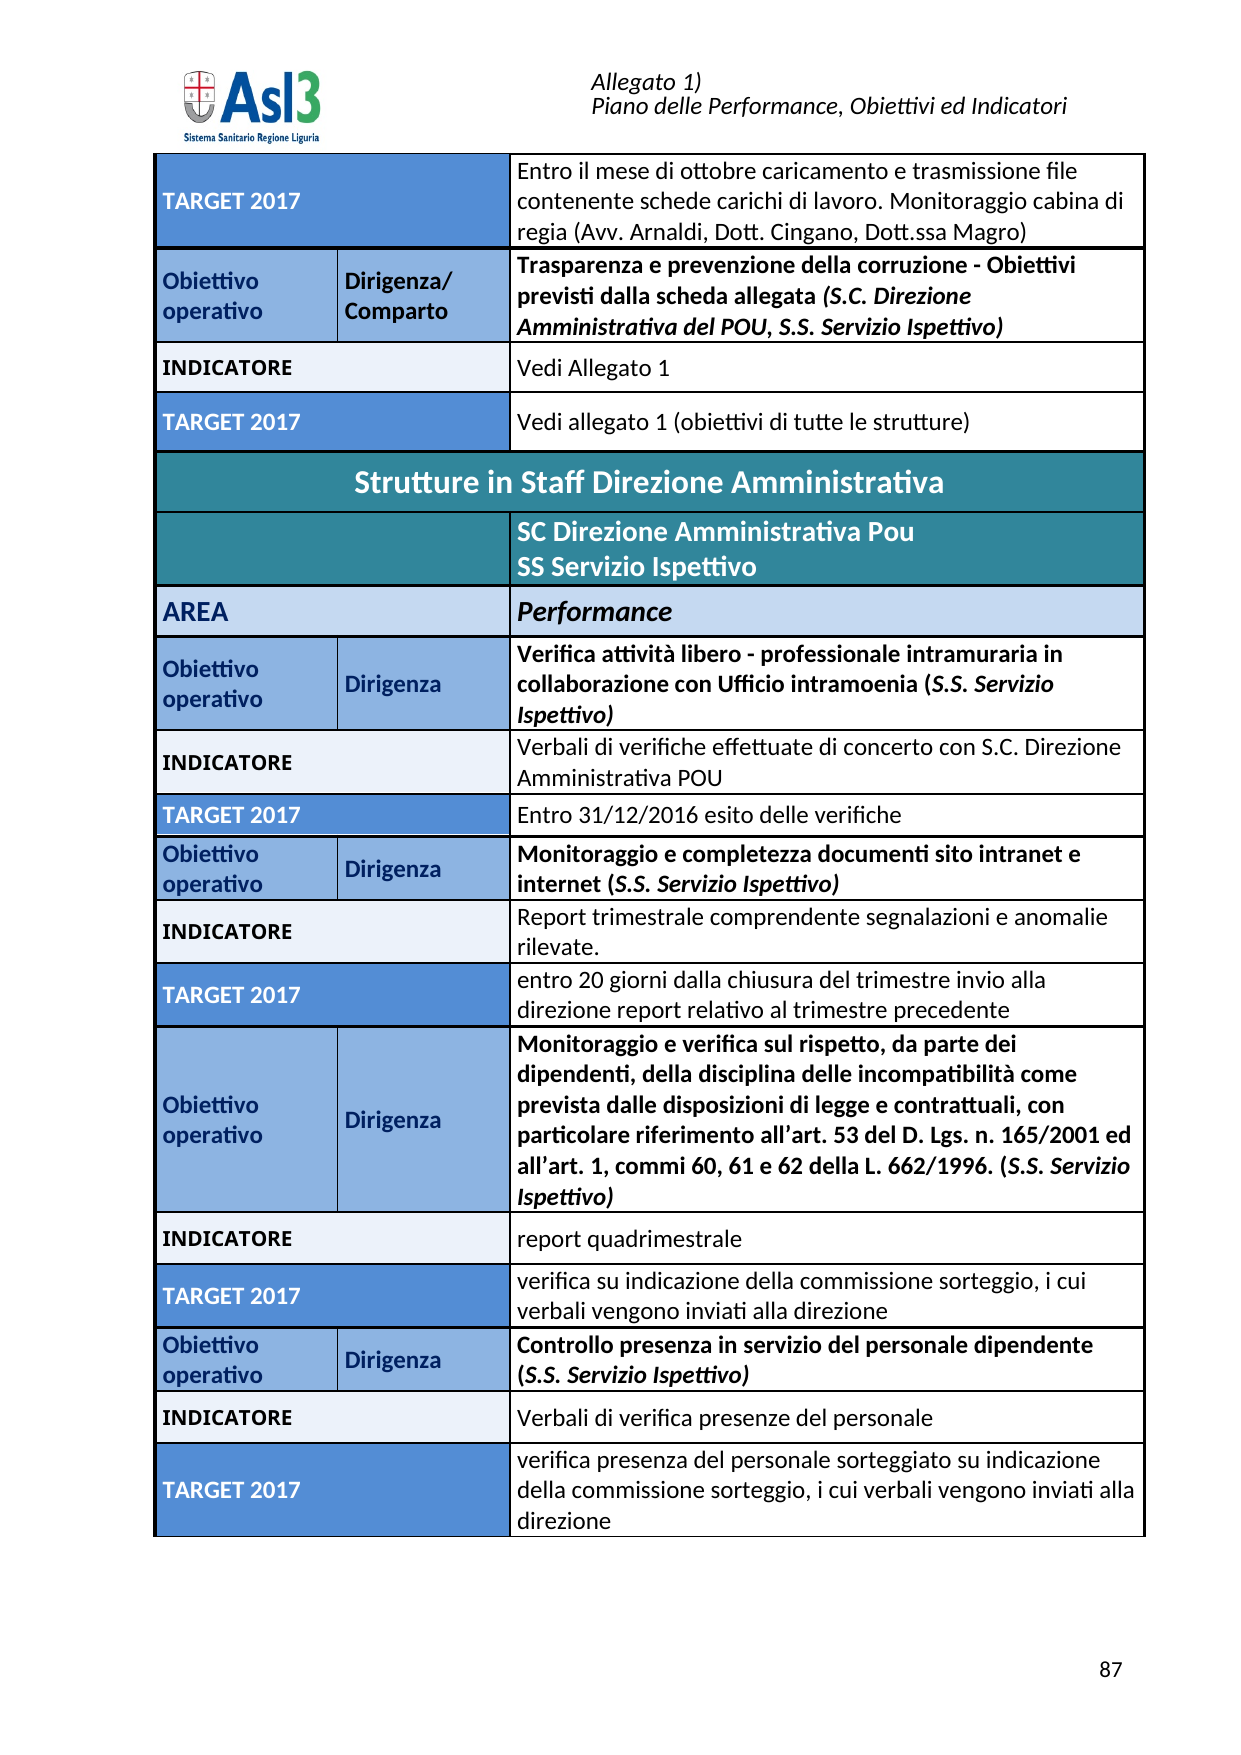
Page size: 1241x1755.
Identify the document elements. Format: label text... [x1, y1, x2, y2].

table_cell report quadrimestrale [511, 1213, 1143, 1263]
table_cell SC Direzione Amministrativa Pou SS Servizio Ispettivo [511, 513, 1143, 584]
table_cell Obiettivo operativo [157, 838, 337, 899]
table_cell Entro il mese di ottobre caricamento e trasmissione file contenente schede carichi di lavoro. Monitoraggio cabina di regia (Avv. Arnaldi, Dott. Cingano, Dott.ssa Magro) [511, 155, 1143, 246]
table_cell AREA [157, 587, 509, 635]
table_cell [337, 1265, 509, 1326]
table_cell Verbali di verifiche effettuate di concerto con S.C. Direzione Amministrativa POU [511, 731, 1143, 792]
table_cell Obiettivo operativo [157, 638, 337, 729]
table_cell TARGET 2017 [157, 795, 337, 834]
table_cell Trasparenza e prevenzione della corruzione - Obiettivi previsti dalla scheda allegata (S.C. Direzione Amministrativa del POU, S.S. Servizio Ispettivo) [511, 250, 1143, 341]
table_cell [337, 393, 509, 450]
table_cell [337, 154, 509, 246]
table_cell INDICATORE [157, 343, 509, 391]
table_cell Performance [511, 587, 1143, 635]
table_cell Monitoraggio e verifica sul rispetto, da parte dei dipendenti, della disciplina delle incompatibilità come prevista dalle disposizioni di legge e contrattuali, con particolare riferimento all’art. 53 del D. Lgs. n. 165/2001 ed all’art. 1, commi 60, 61 e 62 della L. 662/1996. (S.S. Servizio Ispettivo) [511, 1028, 1143, 1211]
table_cell [337, 795, 509, 834]
table_cell verifica su indicazione della commissione sorteggio, i cui verbali vengono inviati alla direzione [511, 1265, 1143, 1326]
table_cell Vedi allegato 1 (obiettivi di tutte le strutture) [511, 393, 1143, 450]
table_cell [157, 513, 337, 584]
table_cell Strutture in Staff Direzione Amministrativa [157, 453, 1143, 511]
table_cell [337, 1444, 509, 1536]
table_cell Dirigenza/ Comparto [338, 250, 509, 341]
table_cell Dirigenza [338, 638, 509, 729]
table_cell Verifica attività libero - professionale intramuraria in collaborazione con Ufficio intramoenia (S.S. Servizio Ispettivo) [511, 638, 1143, 729]
table_cell Obiettivo operativo [157, 1028, 337, 1211]
table_cell Entro 31/12/2016 esito delle verifiche [511, 795, 1143, 834]
table_cell TARGET 2017 [157, 964, 337, 1025]
table_cell Obiettivo operativo [157, 1329, 337, 1390]
table_cell INDICATORE [157, 1392, 509, 1442]
table_cell [337, 513, 509, 584]
table_cell Dirigenza [338, 1329, 509, 1390]
table_cell Obiettivo operativo [157, 250, 337, 341]
table_cell TARGET 2017 [157, 1265, 337, 1326]
table_cell INDICATORE [157, 1213, 509, 1263]
table_cell Verbali di verifica presenze del personale [511, 1392, 1143, 1442]
table_cell Dirigenza [338, 1028, 509, 1211]
table_cell Controllo presenza in servizio del personale dipendente (S.S. Servizio Ispettivo) [511, 1329, 1143, 1390]
table_cell TARGET 2017 [157, 1444, 337, 1536]
table_cell Vedi Allegato 1 [511, 343, 1143, 391]
table_cell INDICATORE [157, 901, 509, 962]
table_cell verifica presenza del personale sorteggiato su indicazione della commissione sorteggio, i cui verbali vengono inviati alla direzione [511, 1444, 1143, 1536]
table_cell [337, 964, 509, 1025]
table_cell Report trimestrale comprendente segnalazioni e anomalie rilevate. [511, 901, 1143, 962]
table_cell TARGET 2017 [157, 393, 337, 450]
table_cell Dirigenza [338, 838, 509, 899]
table_cell entro 20 giorni dalla chiusura del trimestre invio alla direzione report relativo al trimestre precedente [511, 964, 1143, 1025]
table_cell INDICATORE [157, 731, 509, 792]
table_cell Monitoraggio e completezza documenti sito intranet e internet (S.S. Servizio Ispettivo) [511, 838, 1143, 899]
table_cell TARGET 2017 [157, 154, 337, 246]
